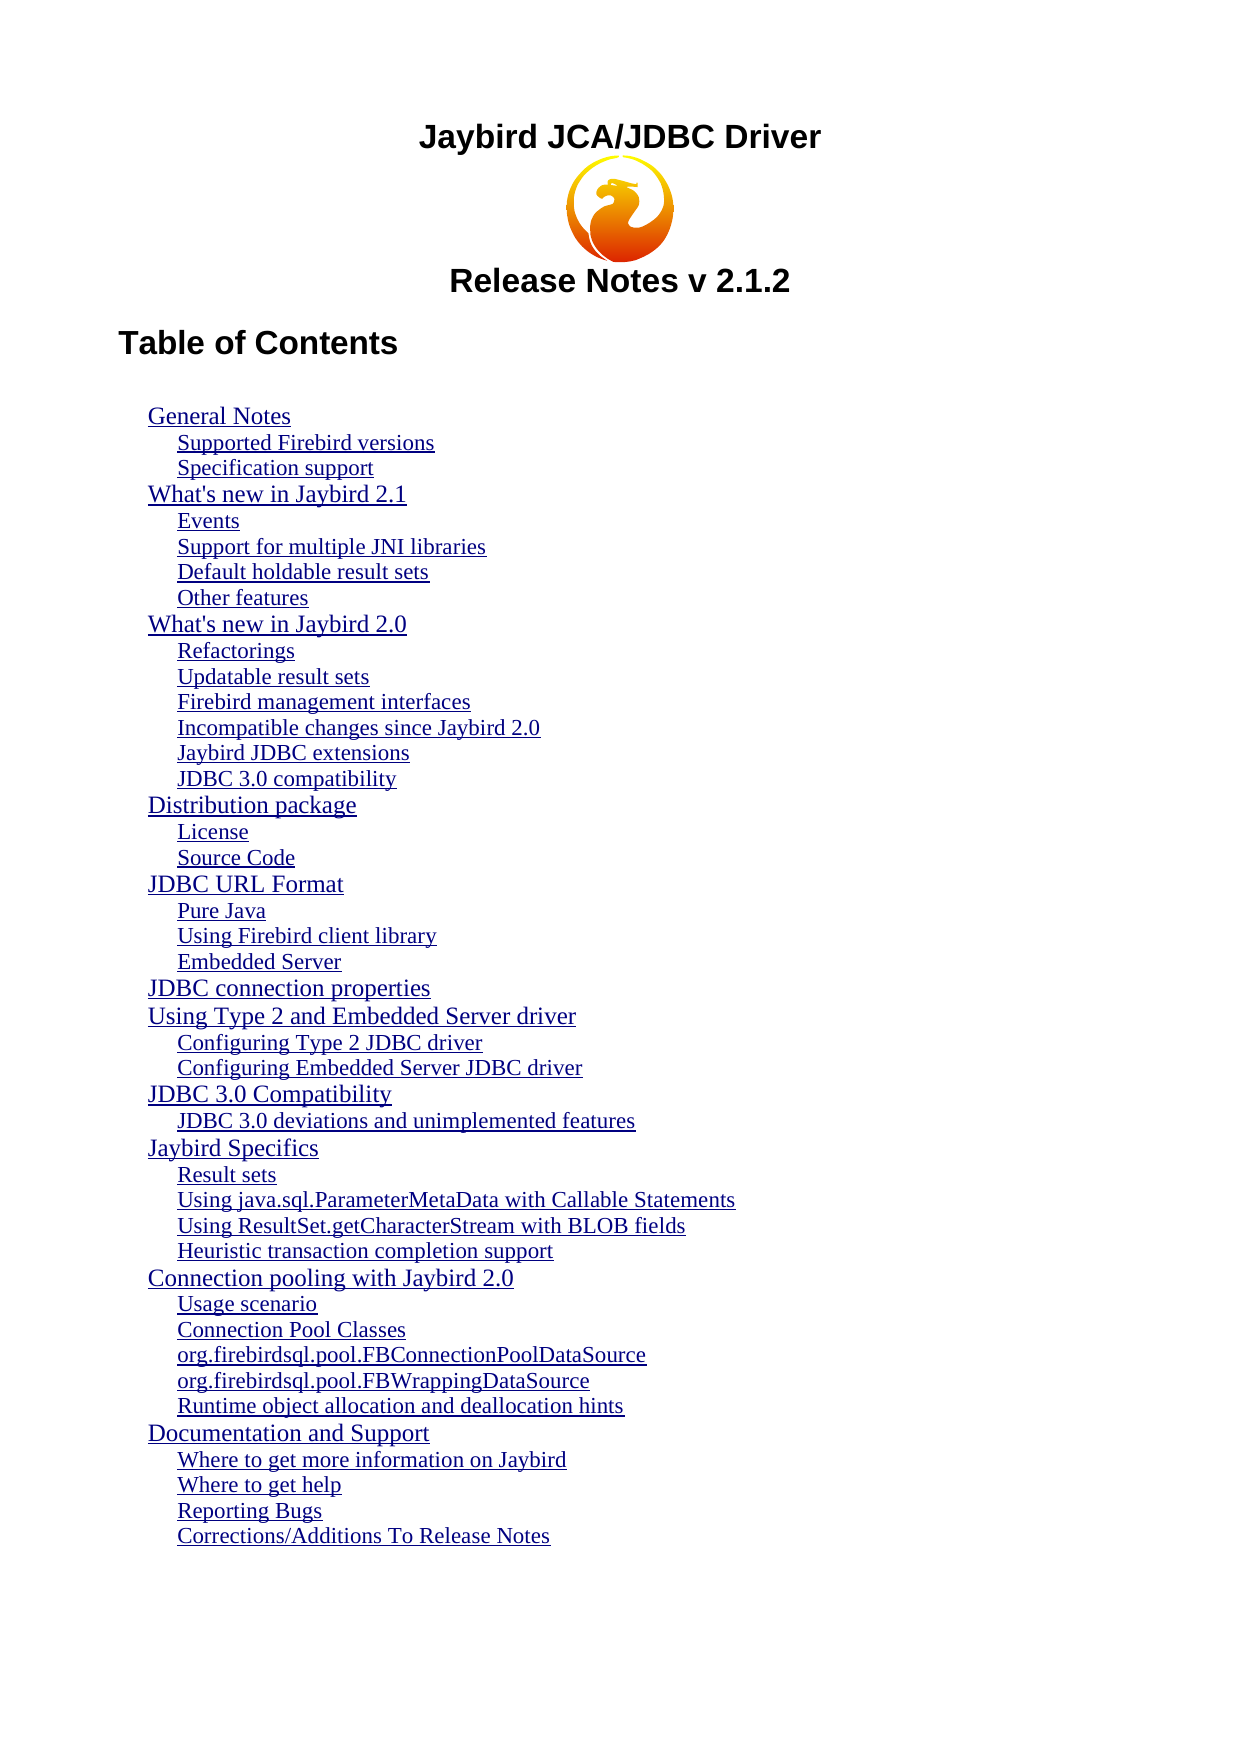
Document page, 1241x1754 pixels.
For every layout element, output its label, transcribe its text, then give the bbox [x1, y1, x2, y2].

text Specification support [177, 455, 1122, 481]
text Firebird management interfaces [177, 689, 1122, 714]
text Using ResultSet.getCharacterStream with BLOB fields [177, 1213, 1122, 1238]
subtitle Jaybird JCA/JDBC Driver Release Notes v 2.1.2 [118, 118, 1122, 299]
text Configuring Type 2 JDBC driver [177, 1029, 1122, 1055]
text JDBC 3.0 compatibility [177, 766, 1122, 791]
text Incompatible changes since Jaybird 2.0 [177, 714, 1122, 740]
text JDBC connection properties [148, 974, 1122, 1002]
subtitle Table of Contents [118, 324, 1122, 362]
text Heuristic transaction completion support [177, 1238, 1122, 1264]
text Using Type 2 and Embedded Server driver [148, 1002, 1122, 1029]
text Where to get more information on Jaybird [177, 1447, 1122, 1472]
text Refactorings [177, 638, 1122, 663]
text Jaybird JDBC extensions [177, 740, 1122, 766]
text Corrections/Additions To Release Notes [177, 1523, 1122, 1549]
text Supported Firebird versions [177, 429, 1122, 455]
text Support for multiple JNI libraries [177, 534, 1122, 559]
text Embedded Server [177, 949, 1122, 974]
text What's new in Jaybird 2.0 [148, 610, 1122, 638]
text JDBC URL Format [148, 870, 1122, 898]
text General Notes [148, 402, 1122, 429]
text Runtime object allocation and deallocation hints [177, 1393, 1122, 1419]
text org.firebirdsql.pool.FBConnectionPoolDataSource [177, 1342, 1122, 1368]
text JDBC 3.0 deviations and unimplemented features [177, 1108, 1122, 1134]
text Reporting Bugs [177, 1498, 1122, 1523]
text Using java.sql.ParameterMetaData with Callable Statements [177, 1187, 1122, 1213]
text Where to get help [177, 1472, 1122, 1498]
text JDBC 3.0 Compatibility [148, 1081, 1122, 1108]
text Using Firebird client library [177, 923, 1122, 949]
text Events [177, 508, 1122, 534]
text Other features [177, 585, 1122, 610]
text Updatable result sets [177, 663, 1122, 689]
text Connection Pool Classes [177, 1317, 1122, 1342]
text License [177, 819, 1122, 844]
text Distribution package [148, 791, 1122, 819]
text Configuring Embedded Server JDBC driver [177, 1055, 1122, 1081]
text Jaybird Specifics [148, 1134, 1122, 1162]
text Pure Java [177, 898, 1122, 923]
text org.firebirdsql.pool.FBWrappingDataSource [177, 1368, 1122, 1393]
text Connection pooling with Jaybird 2.0 [148, 1264, 1122, 1291]
text Usage scenario [177, 1291, 1122, 1317]
text Result sets [177, 1162, 1122, 1187]
text What's new in Jaybird 2.1 [148, 481, 1122, 508]
text Source Code [177, 844, 1122, 870]
text Documentation and Support [148, 1419, 1122, 1447]
text Default holdable result sets [177, 559, 1122, 585]
